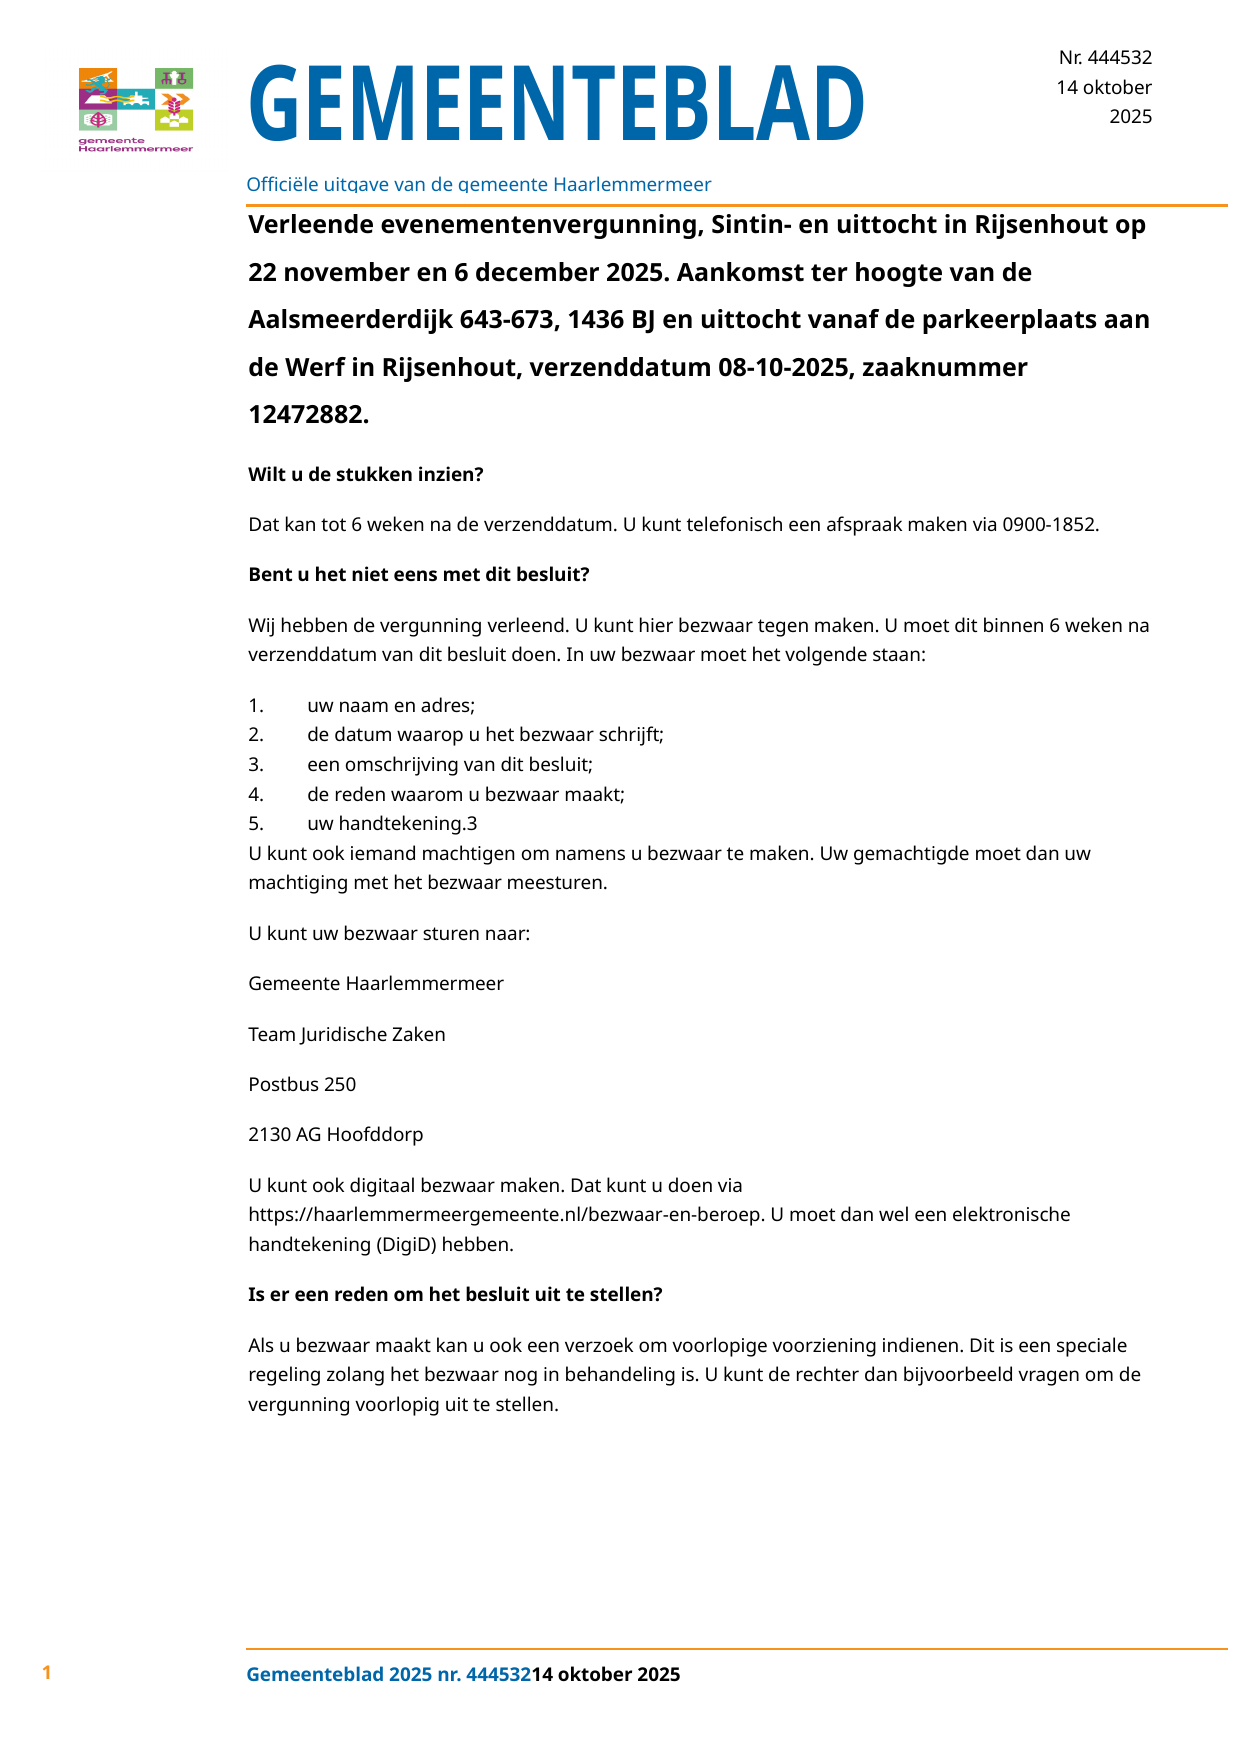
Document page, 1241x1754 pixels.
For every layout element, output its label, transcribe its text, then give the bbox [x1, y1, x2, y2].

text 2130 AG Hoofddorp [248, 1122, 1152, 1147]
text U kunt ook digitaal bezwaar maken. Dat kunt u doen via https://haarlemmermeergemeente.nl/bezwaar-en-beroep. U moet dan wel een elektronische handtekening (DigiD) hebben. [248, 1172, 1152, 1257]
text U kunt uw bezwaar sturen naar: [248, 920, 1152, 946]
text Wij hebben de vergunning verleend. U kunt hier bezwaar tegen maken. U moet dit binnen 6 weken na verzenddatum van dit besluit doen. In uw bezwaar moet het volgende staan: [248, 612, 1152, 667]
list de datum waarop u het bezwaar schrijft; [248, 722, 1152, 747]
text Postbus 250 [248, 1071, 1152, 1097]
list uw naam en adres; [248, 692, 1152, 718]
text Wilt u de stukken inzien? [248, 461, 1152, 486]
text Dat kan tot 6 weken na de verzenddatum. U kunt telefonisch een afspraak maken via 0900-1852. [248, 511, 1152, 537]
text Als u bezwaar maakt kan u ook een verzoek om voorlopige voorziening indienen. Dit is een speciale regeling zolang het bezwaar nog in behandeling is. U kunt de rechter dan bijvoorbeeld vragen om de vergunning voorlopig uit te stellen. [248, 1332, 1152, 1417]
list een omschrijving van dit besluit; [248, 751, 1152, 777]
text Bent u het niet eens met dit besluit? [248, 562, 1152, 587]
text U kunt ook iemand machtigen om namens u bezwaar te maken. Uw gemachtigde moet dan uw machtiging met het bezwaar meesturen. [248, 840, 1152, 895]
text Team Juridische Zaken [248, 1021, 1152, 1046]
text Verleende evenementenvergunning, Sintin- en uittocht in Rijsenhout op 22 november en 6 december 2025. Aankomst ter hoogte van de Aalsmeerderdijk 643-673, 1436 BJ en uittocht vanaf de parkeerplaats aan de Werf in Rijsenhout, verzenddatum 08-10-2025, zaaknummer 12472882. [248, 207, 1152, 431]
list de reden waarom u bezwaar maakt; [248, 781, 1152, 806]
picture [41, 47, 231, 172]
list uw handtekening.3 [248, 810, 1152, 836]
text Is er een reden om het besluit uit te stellen? [248, 1282, 1152, 1307]
text Gemeente Haarlemmermeer [248, 970, 1152, 996]
